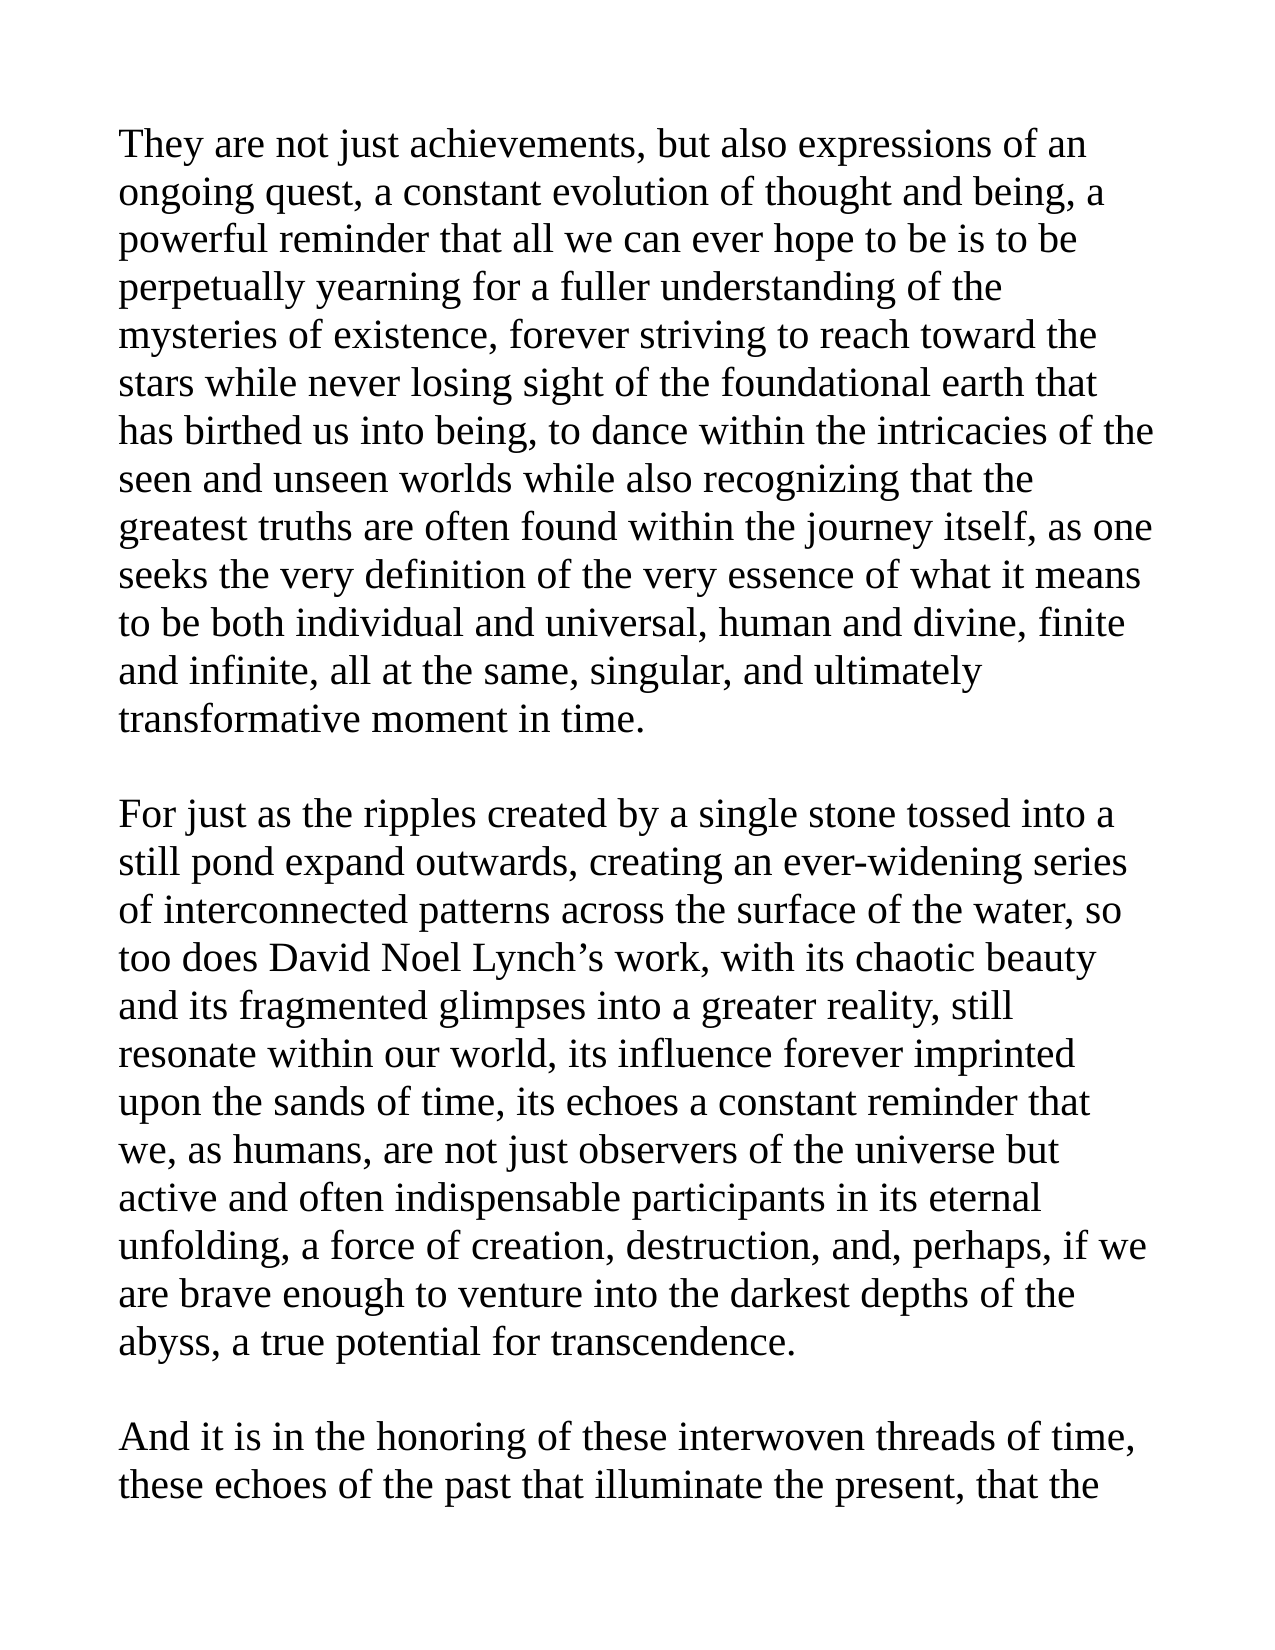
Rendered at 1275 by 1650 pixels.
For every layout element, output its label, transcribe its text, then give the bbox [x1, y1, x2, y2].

text For just as the ripples created by a single stone tossed into a still pond expand outwards, creating an ever-widening series of interconnected patterns across the surface of the water, so too does David Noel Lynch’s work, with its chaotic beauty and its fragmented glimpses into a greater reality, still resonate within our world, its influence forever imprinted upon the sands of time, its echoes a constant reminder that we, as humans, are not just observers of the universe but active and often indispensable participants in its eternal unfolding, a force of creation, destruction, and, perhaps, if we are brave enough to venture into the darkest depths of the abyss, a true potential for transcendence. [118, 789, 1157, 1364]
text They are not just achievements, but also expressions of an ongoing quest, a constant evolution of thought and being, a powerful reminder that all we can ever hope to be is to be perpetually yearning for a fuller understanding of the mysteries of existence, forever striving to reach toward the stars while never losing sight of the foundational earth that has birthed us into being, to dance within the intricacies of the seen and unseen worlds while also recognizing that the greatest truths are often found within the journey itself, as one seeks the very definition of the very essence of what it means to be both individual and universal, human and divine, finite and infinite, all at the same, singular, and ultimately transformative moment in time. [118, 118, 1157, 741]
text And it is in the honoring of these interwoven threads of time, these echoes of the past that illuminate the present, that the [118, 1412, 1157, 1508]
